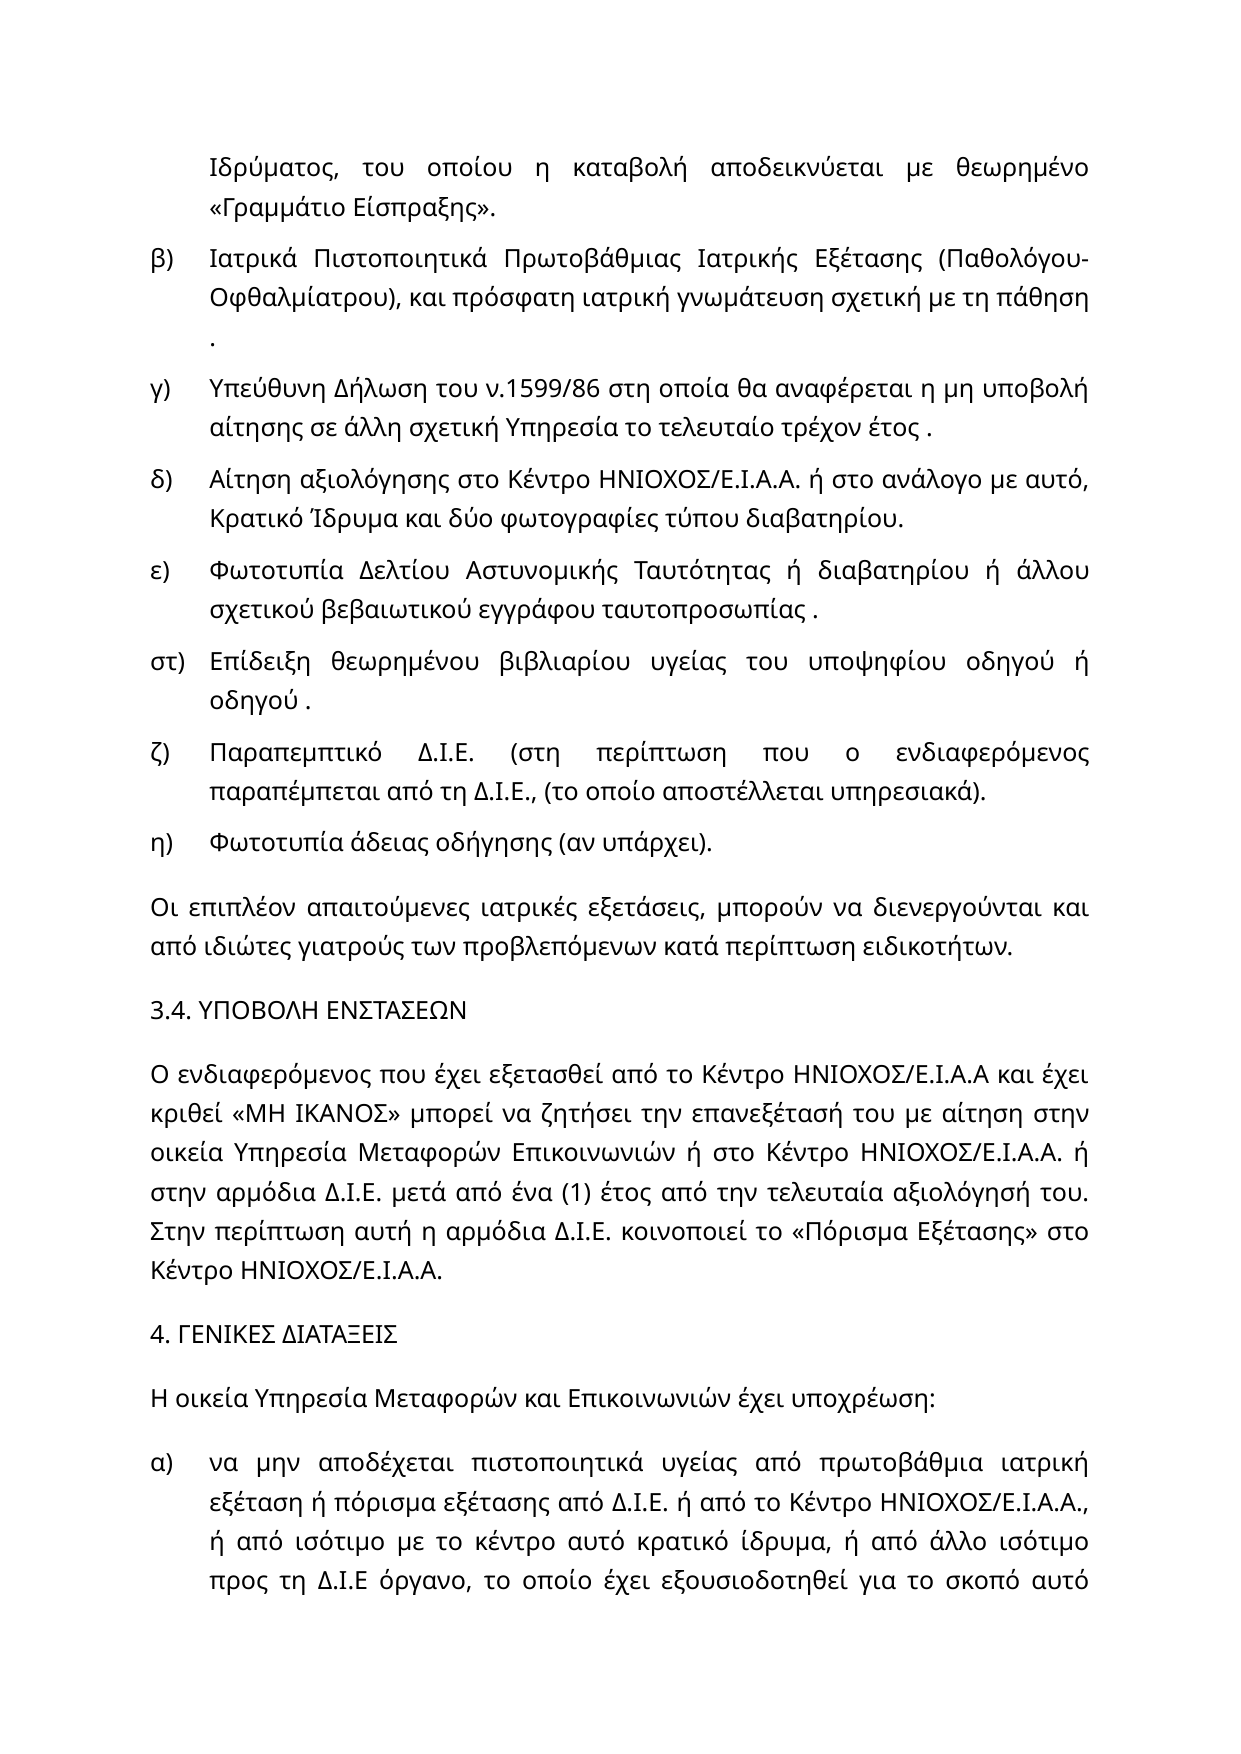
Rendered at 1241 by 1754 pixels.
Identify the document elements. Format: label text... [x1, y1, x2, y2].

list ζ) Παραπεμπτικό Δ.Ι.Ε. (στη περίπτωση που ο ενδιαφερόμενος παραπέμπεται από τη Δ.Ι.Ε., (το οποίο αποστέλλεται υπηρεσιακά). [150, 734, 1090, 807]
list δ) Αίτηση αξιολόγησης στο Κέντρο ΗΝΙΟΧΟΣ/Ε.Ι.Α.Α. ή στο ανάλογο με αυτό, Κρατικό Ίδρυμα και δύο φωτογραφίες τύπου διαβατηρίου. [150, 462, 1090, 535]
list ε) Φωτοτυπία Δελτίου Αστυνομικής Ταυτότητας ή διαβατηρίου ή άλλου σχετικού βεβαιωτικού εγγράφου ταυτοπροσωπίας . [150, 552, 1090, 626]
list γ) Υπεύθυνη Δήλωση του ν.1599/86 στη οποία θα αναφέρεται η μη υποβολή αίτησης σε άλλη σχετική Υπηρεσία το τελευταίο τρέχον έτος . [150, 371, 1090, 444]
text Ο ενδιαφερόμενος που έχει εξετασθεί από το Κέντρο ΗΝΙΟΧΟΣ/Ε.Ι.Α.Α και έχει κριθεί «ΜΗ ΙΚΑΝΟΣ» μπορεί να ζητήσει την επανεξέτασή του με αίτηση στην οικεία Υπηρεσία Μεταφορών Επικοινωνιών ή στο Κέντρο ΗΝΙΟΧΟΣ/Ε.Ι.Α.Α. ή στην αρμόδια Δ.Ι.Ε. μετά από ένα (1) έτος από την τελευταία αξιολόγησή του. Στην περίπτωση αυτή η αρμόδια Δ.Ι.Ε. κοινοποιεί το «Πόρισμα Εξέτασης» στο Κέντρο ΗΝΙΟΧΟΣ/Ε.Ι.Α.Α. [150, 1057, 1090, 1287]
text 4. ΓΕΝΙΚΕΣ ΔΙΑΤΑΞΕΙΣ [150, 1317, 1090, 1351]
list στ) Επίδειξη θεωρημένου βιβλιαρίου υγείας του υποψηφίου οδηγού ή οδηγού . [150, 643, 1090, 717]
list α) να μην αποδέχεται πιστοποιητικά υγείας από πρωτοβάθμια ιατρική εξέταση ή πόρισμα εξέτασης από Δ.Ι.Ε. ή από το Κέντρο ΗΝΙΟΧΟΣ/Ε.Ι.Α.Α., ή από ισότιμο με το κέντρο αυτό κρατικό ίδρυμα, ή από άλλο ισότιμο προς τη Δ.Ι.Ε όργανο, το οποίο έχει εξουσιοδοτηθεί για το σκοπό αυτό [150, 1445, 1090, 1597]
list β) Ιατρικά Πιστοποιητικά Πρωτοβάθμιας Ιατρικής Εξέτασης (Παθολόγου- Οφθαλμίατρου), και πρόσφατη ιατρική γνωμάτευση σχετική με τη πάθηση . [150, 241, 1090, 353]
text 3.4. ΥΠΟΒΟΛΗ ΕΝΣΤΑΣΕΩΝ [150, 992, 1090, 1027]
list η) Φωτοτυπία άδειας οδήγησης (αν υπάρχει). [150, 825, 1090, 859]
list Ιδρύματος, του οποίου η καταβολή αποδεικνύεται με θεωρημένο «Γραμμάτιο Είσπραξης». [150, 150, 1090, 223]
text Η οικεία Υπηρεσία Μεταφορών και Επικοινωνιών έχει υποχρέωση: [150, 1381, 1090, 1415]
text Οι επιπλέον απαιτούμενες ιατρικές εξετάσεις, μπορούν να διενεργούνται και από ιδιώτες γιατρούς των προβλεπόμενων κατά περίπτωση ειδικοτήτων. [150, 889, 1090, 962]
